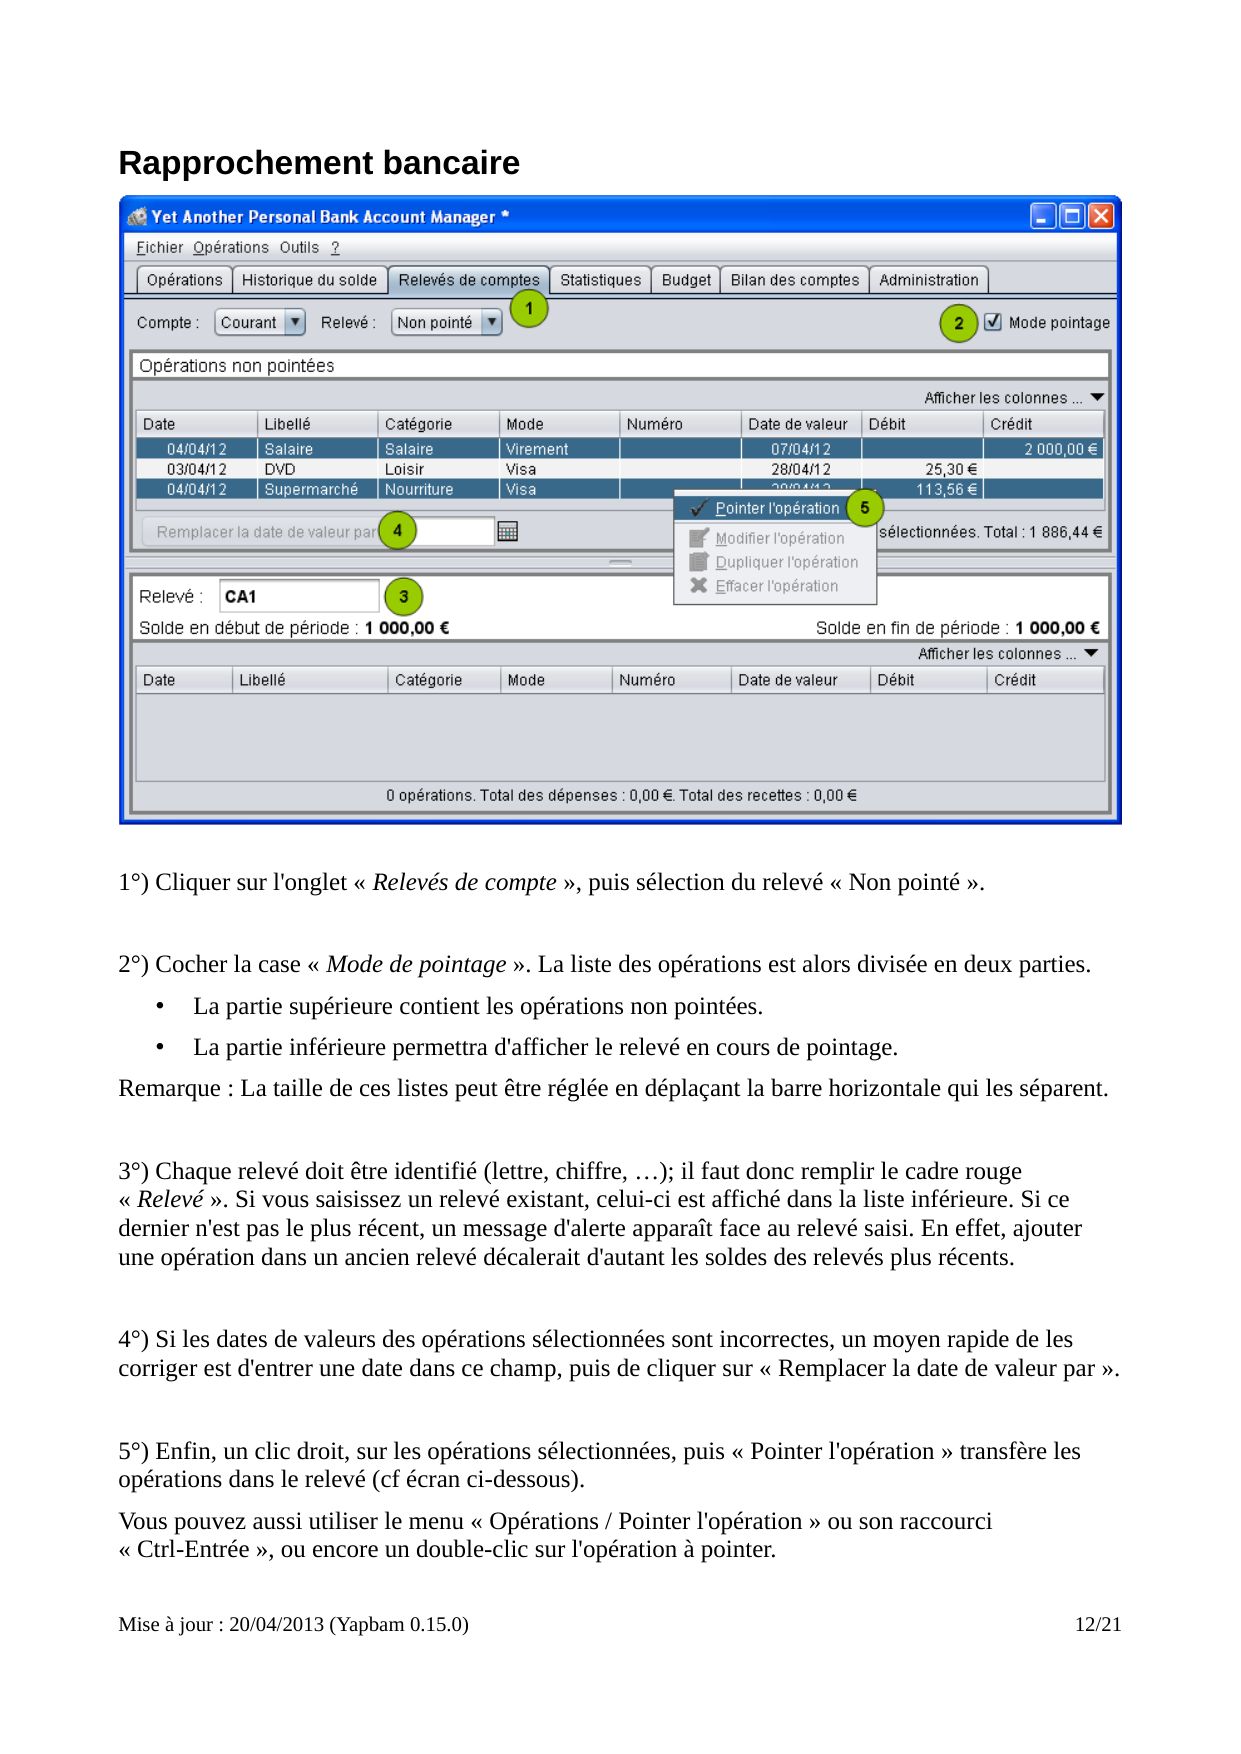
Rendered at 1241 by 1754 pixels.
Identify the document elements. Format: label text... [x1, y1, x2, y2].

text Vous pouvez aussi utiliser le menu « Opérations / Pointer l'opération » ou son raccourci « Ctrl‑Entrée », ou encore un double-clic sur l'opération à pointer. [118, 1506, 1122, 1563]
text 3°) Chaque relevé doit être identifié (lettre, chiffre, …); il faut donc remplir le cadre rouge « Relevé ». Si vous saisissez un relevé existant, celui-ci est affiché dans la liste inférieure. Si ce dernier n'est pas le plus récent, un message d'alerte apparaît face au relevé saisi. En effet, ajouter une opération dans un ancien relevé décalerait d'autant les soldes des relevés plus récents. [118, 1156, 1122, 1271]
text Remarque : La taille de ces listes peut être réglée en déplaçant la barre horizontale qui les séparent. [118, 1073, 1122, 1102]
subtitle Rapprochement bancaire [118, 143, 1122, 182]
picture [118, 194, 1122, 826]
list La partie inférieure permettra d'afficher le relevé en cours de pointage. [156, 1032, 1122, 1061]
text 2°) Cocher la case « Mode de pointage ». La liste des opérations est alors divisée en deux parties. [118, 949, 1122, 978]
text 5°) Enfin, un clic droit, sur les opérations sélectionnées, puis « Pointer l'opération » transfère les opérations dans le relevé (cf écran ci-dessous). [118, 1436, 1122, 1493]
text 4°) Si les dates de valeurs des opérations sélectionnées sont incorrectes, un moyen rapide de les corriger est d'entrer une date dans ce champ, puis de cliquer sur « Remplacer la date de valeur par ». [118, 1324, 1122, 1382]
list La partie supérieure contient les opérations non pointées. [156, 991, 1122, 1019]
text 1°) Cliquer sur l'onglet « Relevés de compte », puis sélection du relevé « Non pointé ». [118, 867, 1122, 896]
